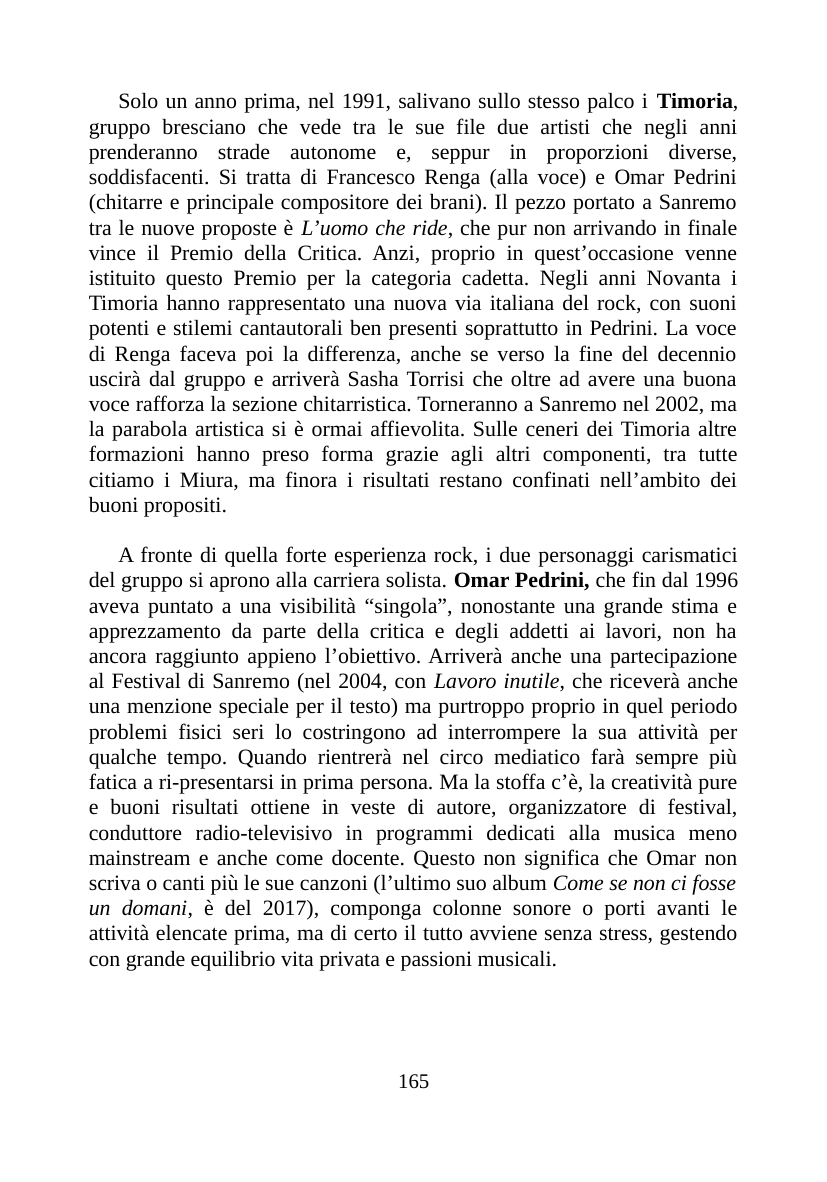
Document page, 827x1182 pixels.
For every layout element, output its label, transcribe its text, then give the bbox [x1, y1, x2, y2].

text A fronte di quella forte esperienza rock, i due personaggi carismatici del gruppo si aprono alla carriera solista. Omar Pedrini, che fin dal 1996 aveva puntato a una visibilità “singola”, nonostante una grande stima e apprezzamento da parte della critica e degli addetti ai lavori, non ha ancora raggiunto appieno l’obiettivo. Arriverà anche una partecipazione al Festival di Sanremo (nel 2004, con Lavoro inutile, che riceverà anche una menzione speciale per il testo) ma purtroppo proprio in quel periodo problemi fisici seri lo costringono ad interrompere la sua attività per qualche tempo. Quando rientrerà nel circo mediatico farà sempre più fatica a ri-presentarsi in prima persona. Ma la stoffa c’è, la creatività pure e buoni risultati ottiene in veste di autore, organizzatore di festival, conduttore radio-televisivo in programmi dedicati alla musica meno mainstream e anche come docente. Questo non significa che Omar non scriva o canti più le sue canzoni (l’ultimo suo album Come se non ci fosse un domani, è del 2017), componga colonne sonore o porti avanti le attività elencate prima, ma di certo il tutto avviene senza stress, gestendo con grande equilibrio vita privata e passioni musicali. [88, 542, 738, 971]
text Solo un anno prima, nel 1991, salivano sullo stesso palco i Timoria, gruppo bresciano che vede tra le sue file due artisti che negli anni prenderanno strade autonome e, seppur in proporzioni diverse, soddisfacenti. Si tratta di Francesco Renga (alla voce) e Omar Pedrini (chitarre e principale compositore dei brani). Il pezzo portato a Sanremo tra le nuove proposte è L’uomo che ride, che pur non arrivando in finale vince il Premio della Critica. Anzi, proprio in quest’occasione venne istituito questo Premio per la categoria cadetta. Negli anni Novanta i Timoria hanno rappresentato una nuova via italiana del rock, con suoni potenti e stilemi cantautorali ben presenti soprattutto in Pedrini. La voce di Renga faceva poi la differenza, anche se verso la fine del decennio uscirà dal gruppo e arriverà Sasha Torrisi che oltre ad avere una buona voce rafforza la sezione chitarristica. Torneranno a Sanremo nel 2002, ma la parabola artistica si è ormai affievolita. Sulle ceneri dei Timoria altre formazioni hanno preso forma grazie agli altri componenti, tra tutte citiamo i Miura, ma finora i risultati restano confinati nell’ambito dei buoni propositi. [88, 88, 738, 517]
